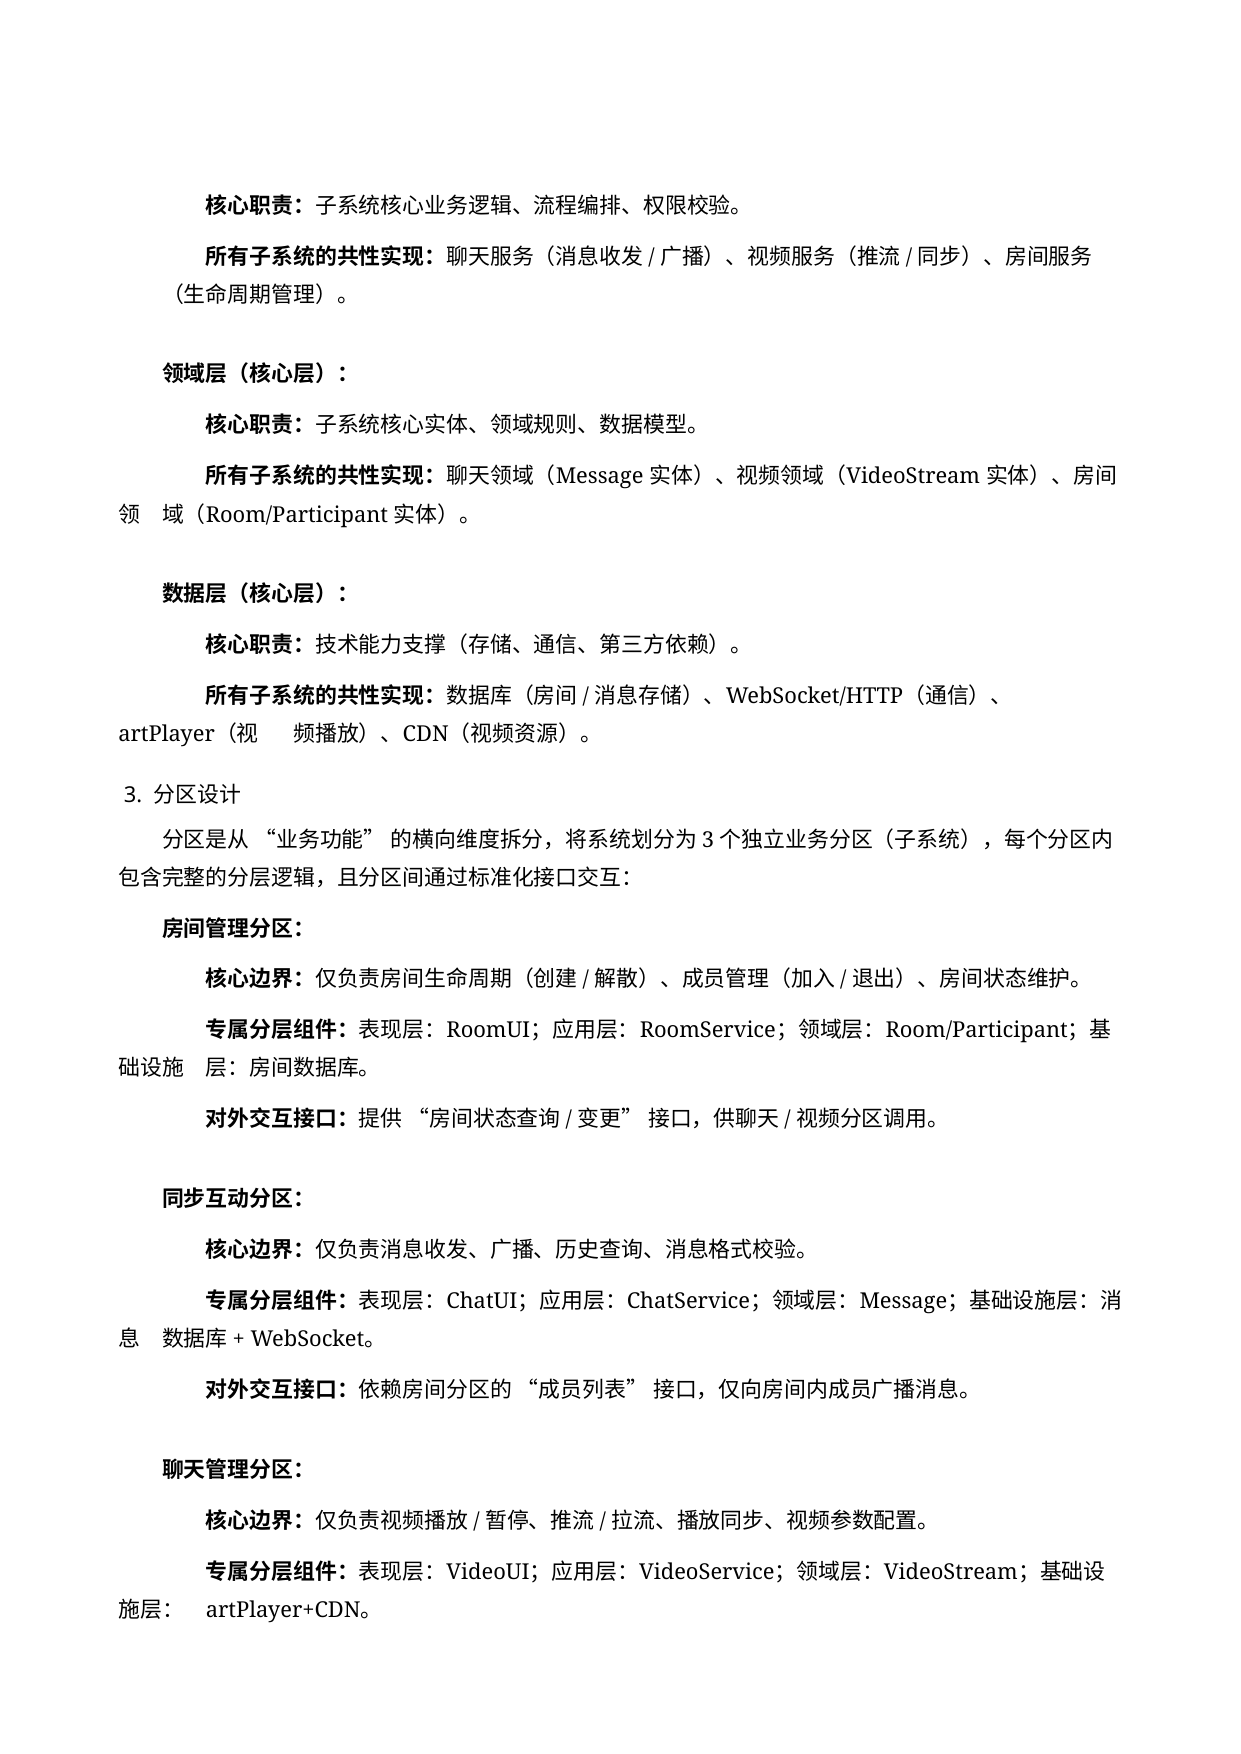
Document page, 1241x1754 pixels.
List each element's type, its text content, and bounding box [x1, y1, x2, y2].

text 核心边界：仅负责视频播放 / 暂停、推流 / 拉流、播放同步、视频参数配置。 [118, 1503, 1122, 1534]
text 专属分层组件：表现层：RoomUI；应用层：RoomService；领域层：Room/Participant；基础设施 层：房间数据库。 [118, 1012, 1122, 1082]
text 核心边界：仅负责消息收发、广播、历史查询、消息格式校验。 [118, 1232, 1122, 1264]
text 所有子系统的共性实现：聊天领域（Message 实体）、视频领域（VideoStream 实体）、房间领 域（Room/Participant 实体）。 [118, 458, 1122, 528]
text 所有子系统的共性实现：数据库（房间 / 消息存储）、WebSocket/HTTP（通信）、artPlayer（视 频播放）、CDN（视频资源）。 [118, 678, 1122, 748]
text 领域层（核心层）： [118, 356, 1122, 388]
text 专属分层组件：表现层：VideoUI；应用层：VideoService；领域层：VideoStream；基础设施层： artPlayer+CDN。 [118, 1554, 1122, 1624]
text 核心职责：子系统核心业务逻辑、流程编排、权限校验。 [118, 188, 1122, 219]
text 房间管理分区： [118, 911, 1122, 942]
text 所有子系统的共性实现：聊天服务（消息收发 / 广播）、视频服务（推流 / 同步）、房间服务 （生命周期管理）。 [118, 239, 1122, 308]
text 对外交互接口：提供 “房间状态查询 / 变更” 接口，供聊天 / 视频分区调用。 [118, 1101, 1122, 1133]
text 核心职责：子系统核心实体、领域规则、数据模型。 [118, 407, 1122, 439]
text 核心边界：仅负责房间生命周期（创建 / 解散）、成员管理（加入 / 退出）、房间状态维护。 [118, 961, 1122, 993]
text 专属分层组件：表现层：ChatUI；应用层：ChatService；领域层：Message；基础设施层：消息 数据库 + WebSocket。 [118, 1283, 1122, 1353]
text 同步互动分区： [118, 1181, 1122, 1213]
text 数据层（核心层）： [118, 576, 1122, 608]
text 核心职责：技术能力支撑（存储、通信、第三方依赖）。 [118, 627, 1122, 659]
text 分区是从 “业务功能” 的横向维度拆分，将系统划分为 3 个独立业务分区（子系统），每个分区内包含完整的分层逻辑，且分区间通过标准化接口交互： [118, 822, 1122, 891]
subtitle 分区设计 [118, 777, 1122, 809]
text 对外交互接口：依赖房间分区的 “成员列表” 接口，仅向房间内成员广播消息。 [118, 1372, 1122, 1404]
text 聊天管理分区： [118, 1452, 1122, 1484]
